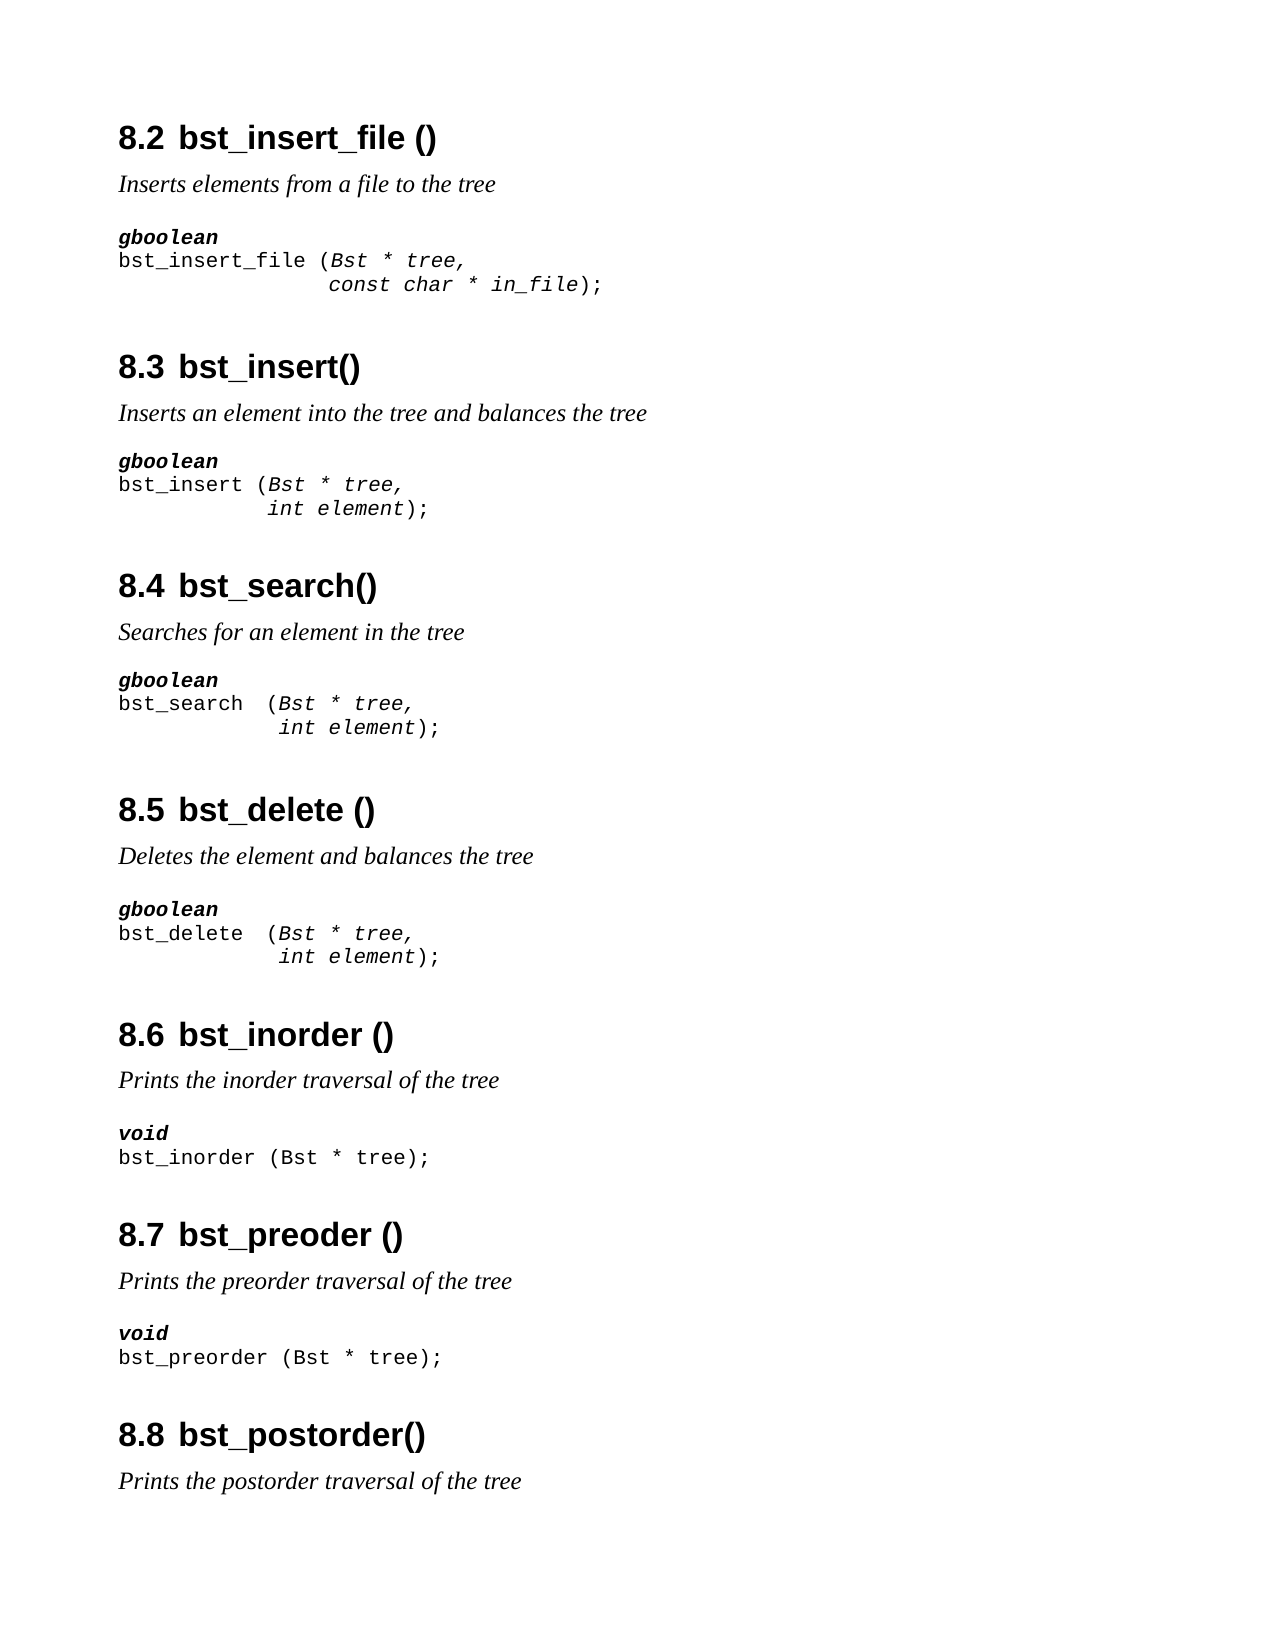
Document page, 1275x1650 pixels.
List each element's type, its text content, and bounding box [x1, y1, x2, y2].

text bst_search (Bst * tree, [118, 693, 1157, 717]
subtitle bst_inorder () [118, 1014, 1157, 1053]
text bst_insert_file (Bst * tree, [118, 250, 1157, 274]
text Inserts an element into the tree and balances the tree [118, 398, 1157, 427]
text int element); [118, 717, 1157, 741]
text bst_preorder (Bst * tree); [118, 1347, 1157, 1371]
subtitle bst_preoder () [118, 1215, 1157, 1253]
subtitle bst_postorder() [118, 1415, 1157, 1454]
text Inserts elements from a file to the tree [118, 169, 1157, 198]
text Prints the postorder traversal of the tree [118, 1466, 1157, 1495]
text gboolean [118, 227, 1157, 250]
text gboolean [118, 451, 1157, 474]
text bst_delete (Bst * tree, [118, 923, 1157, 946]
text Deletes the element and balances the tree [118, 841, 1157, 870]
text bst_inorder (Bst * tree); [118, 1147, 1157, 1170]
text bst_insert (Bst * tree, [118, 474, 1157, 498]
subtitle bst_insert_file () [118, 118, 1157, 157]
text void [118, 1123, 1157, 1147]
text const char * in_file); [118, 274, 1157, 298]
text int element); [118, 946, 1157, 970]
subtitle bst_insert() [118, 347, 1157, 386]
text Prints the inorder traversal of the tree [118, 1066, 1157, 1094]
subtitle bst_delete () [118, 790, 1157, 829]
text gboolean [118, 899, 1157, 923]
subtitle bst_search() [118, 566, 1157, 605]
text Searches for an element in the tree [118, 617, 1157, 646]
text void [118, 1323, 1157, 1347]
text gboolean [118, 670, 1157, 693]
text Prints the preorder traversal of the tree [118, 1266, 1157, 1295]
text int element); [118, 498, 1157, 522]
